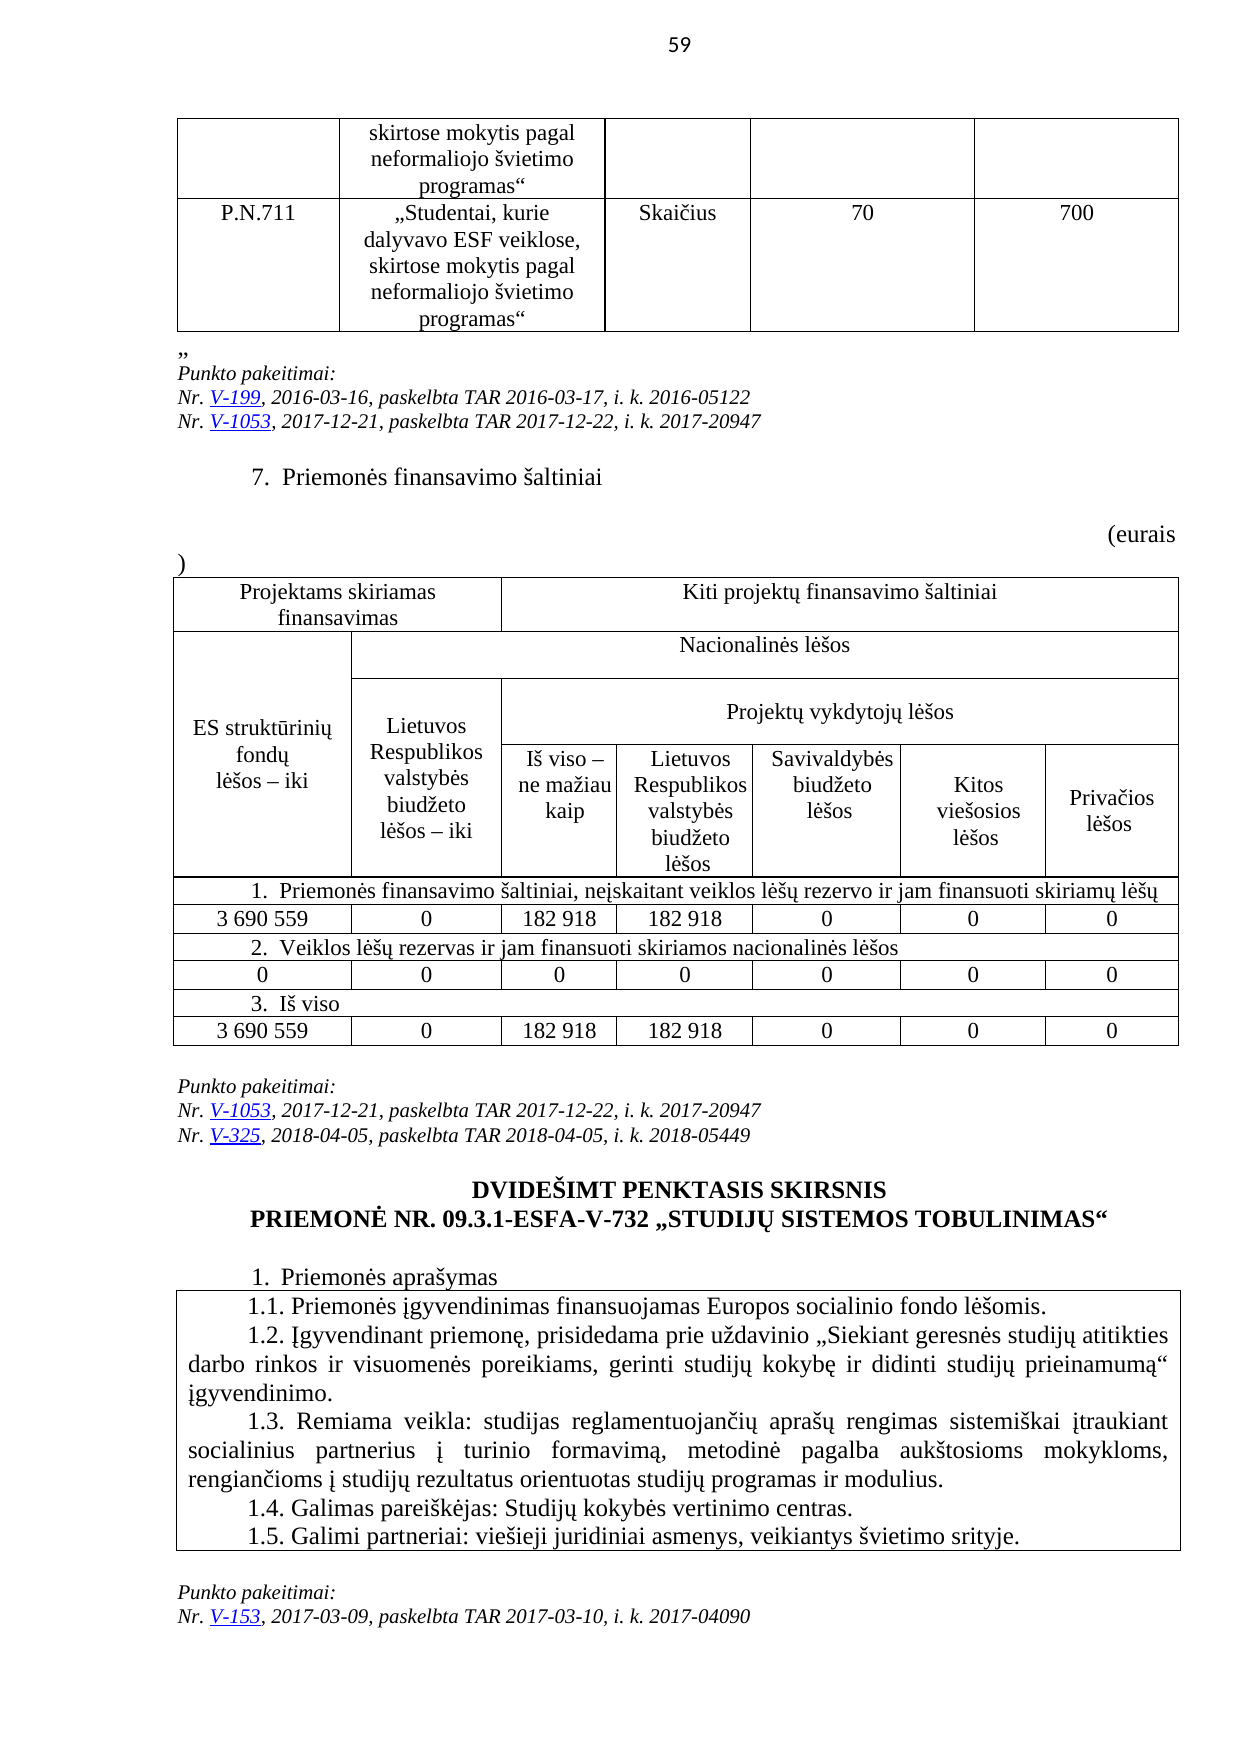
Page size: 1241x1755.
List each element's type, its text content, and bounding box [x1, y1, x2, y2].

table_cell [751, 119, 974, 198]
table_cell 700 [975, 199, 1178, 331]
table_cell Iš viso – ne mažiau kaip [502, 745, 616, 876]
text PRIEMONĖ NR. 09.3.1-ESFA-V-732 „STUDIJŲ SISTEMOS TOBULINIMAS“ [177, 1204, 1181, 1233]
table_cell 0 [753, 1017, 900, 1044]
table_cell 0 [753, 961, 900, 988]
table_cell Savivaldybės biudžeto lėšos [753, 745, 900, 876]
table_cell Skaičius [606, 199, 750, 331]
table_cell 3 690 559 [174, 1017, 351, 1044]
table_header 1.1. Priemonės įgyvendinimas finansuojamas Europos socialinio fondo lėšomis. [177, 1291, 1180, 1320]
table_cell 0 [617, 961, 752, 988]
text Punkto pakeitimai: [177, 1074, 1181, 1098]
table_cell 0 [901, 905, 1045, 932]
table_cell 0 [1046, 905, 1178, 932]
table_cell 0 [901, 961, 1045, 988]
text DVIDEŠIMT PENKTASIS SKIRSNIS [177, 1175, 1181, 1204]
table_cell 0 [352, 961, 501, 988]
table_header Projektams skiriamas finansavimas [174, 578, 501, 631]
table_cell P.N.711 [178, 199, 339, 331]
table_cell Lietuvos Respublikos valstybės biudžeto lėšos – iki [352, 679, 501, 876]
table_cell 1.2. Įgyvendinant priemonę, prisidedama prie uždavinio „Siekiant geresnės studijų atitikties darbo rinkos ir visuomenės poreikiams, gerinti studijų kokybę ir didinti studijų prieinamumą“ įgyvendinimo. [177, 1320, 1180, 1406]
table_cell Nacionalinės lėšos [352, 632, 1178, 678]
table_cell 2. Veiklos lėšų rezervas ir jam finansuoti skiriamos nacionalinės lėšos [174, 934, 1178, 960]
table_cell ES struktūrinių fondų lėšos – iki [174, 632, 351, 876]
table_cell 1.4. Galimas pareiškėjas: Studijų kokybės vertinimo centras. [177, 1493, 1180, 1521]
text Nr. V-1053, 2017-12-21, paskelbta TAR 2017-12-22, i. k. 2017-20947 [177, 409, 1181, 433]
table_cell 0 [1046, 1017, 1178, 1044]
table_cell Projektų vykdytojų lėšos [502, 679, 1178, 744]
table_cell Kitos viešosios lėšos [901, 745, 1045, 876]
table_cell 1.5. Galimi partneriai: viešieji juridiniai asmenys, veikiantys švietimo srityje. [177, 1521, 1180, 1550]
table_cell 3 690 559 [174, 905, 351, 932]
text 1. Priemonės aprašymas [251, 1262, 1181, 1290]
table_cell [975, 119, 1178, 198]
table_cell 182 918 [617, 1017, 752, 1044]
table_cell 1. Priemonės finansavimo šaltiniai, neįskaitant veiklos lėšų rezervo ir jam finansuoti skiriamų lėšų [174, 878, 1178, 904]
table_cell 1.3. Remiama veikla: studijas reglamentuojančių aprašų rengimas sistemiškai įtraukiant socialinius partnerius į turinio formavimą, metodinė pagalba aukštosioms mokykloms, rengiančioms į studijų rezultatus orientuotas studijų programas ir modulius. [177, 1406, 1180, 1493]
text Nr. V-153, 2017-03-09, paskelbta TAR 2017-03-10, i. k. 2017-04090 [177, 1604, 1181, 1628]
text (eurais) [177, 519, 1181, 577]
text Nr. V-1053, 2017-12-21, paskelbta TAR 2017-12-22, i. k. 2017-20947 [177, 1098, 1181, 1122]
text Nr. V-325, 2018-04-05, paskelbta TAR 2018-04-05, i. k. 2018-05449 [177, 1122, 1181, 1147]
table_cell „Studentai, kurie dalyvavo ESF veiklose, skirtose mokytis pagal neformaliojo švietimo programas“ [340, 199, 604, 331]
text Punkto pakeitimai: [177, 361, 1181, 385]
text Nr. V-199, 2016-03-16, paskelbta TAR 2016-03-17, i. k. 2016-05122 [177, 385, 1181, 409]
table_cell 0 [901, 1017, 1045, 1044]
table_cell Privačios lėšos [1046, 745, 1178, 876]
table_header Kiti projektų finansavimo šaltiniai [502, 578, 1178, 631]
text Punkto pakeitimai: [177, 1580, 1181, 1604]
table_cell 182 918 [617, 905, 752, 932]
table_cell [606, 119, 750, 198]
table_cell skirtose mokytis pagal neformaliojo švietimo programas“ [340, 119, 604, 198]
table_cell [178, 119, 339, 198]
table_cell 182 918 [502, 1017, 616, 1044]
table_cell 0 [502, 961, 616, 988]
text 7. Priemonės finansavimo šaltiniai [251, 462, 1181, 491]
table_cell 0 [174, 961, 351, 988]
table_cell 0 [753, 905, 900, 932]
text „ [177, 332, 1181, 361]
table_cell 182 918 [502, 905, 616, 932]
table_cell Lietuvos Respublikos valstybės biudžeto lėšos [617, 745, 752, 876]
table_cell 70 [751, 199, 974, 331]
table_cell 3. Iš viso [174, 990, 1178, 1016]
table_cell 0 [352, 905, 501, 932]
table_cell 0 [1046, 961, 1178, 988]
table_cell 0 [352, 1017, 501, 1044]
